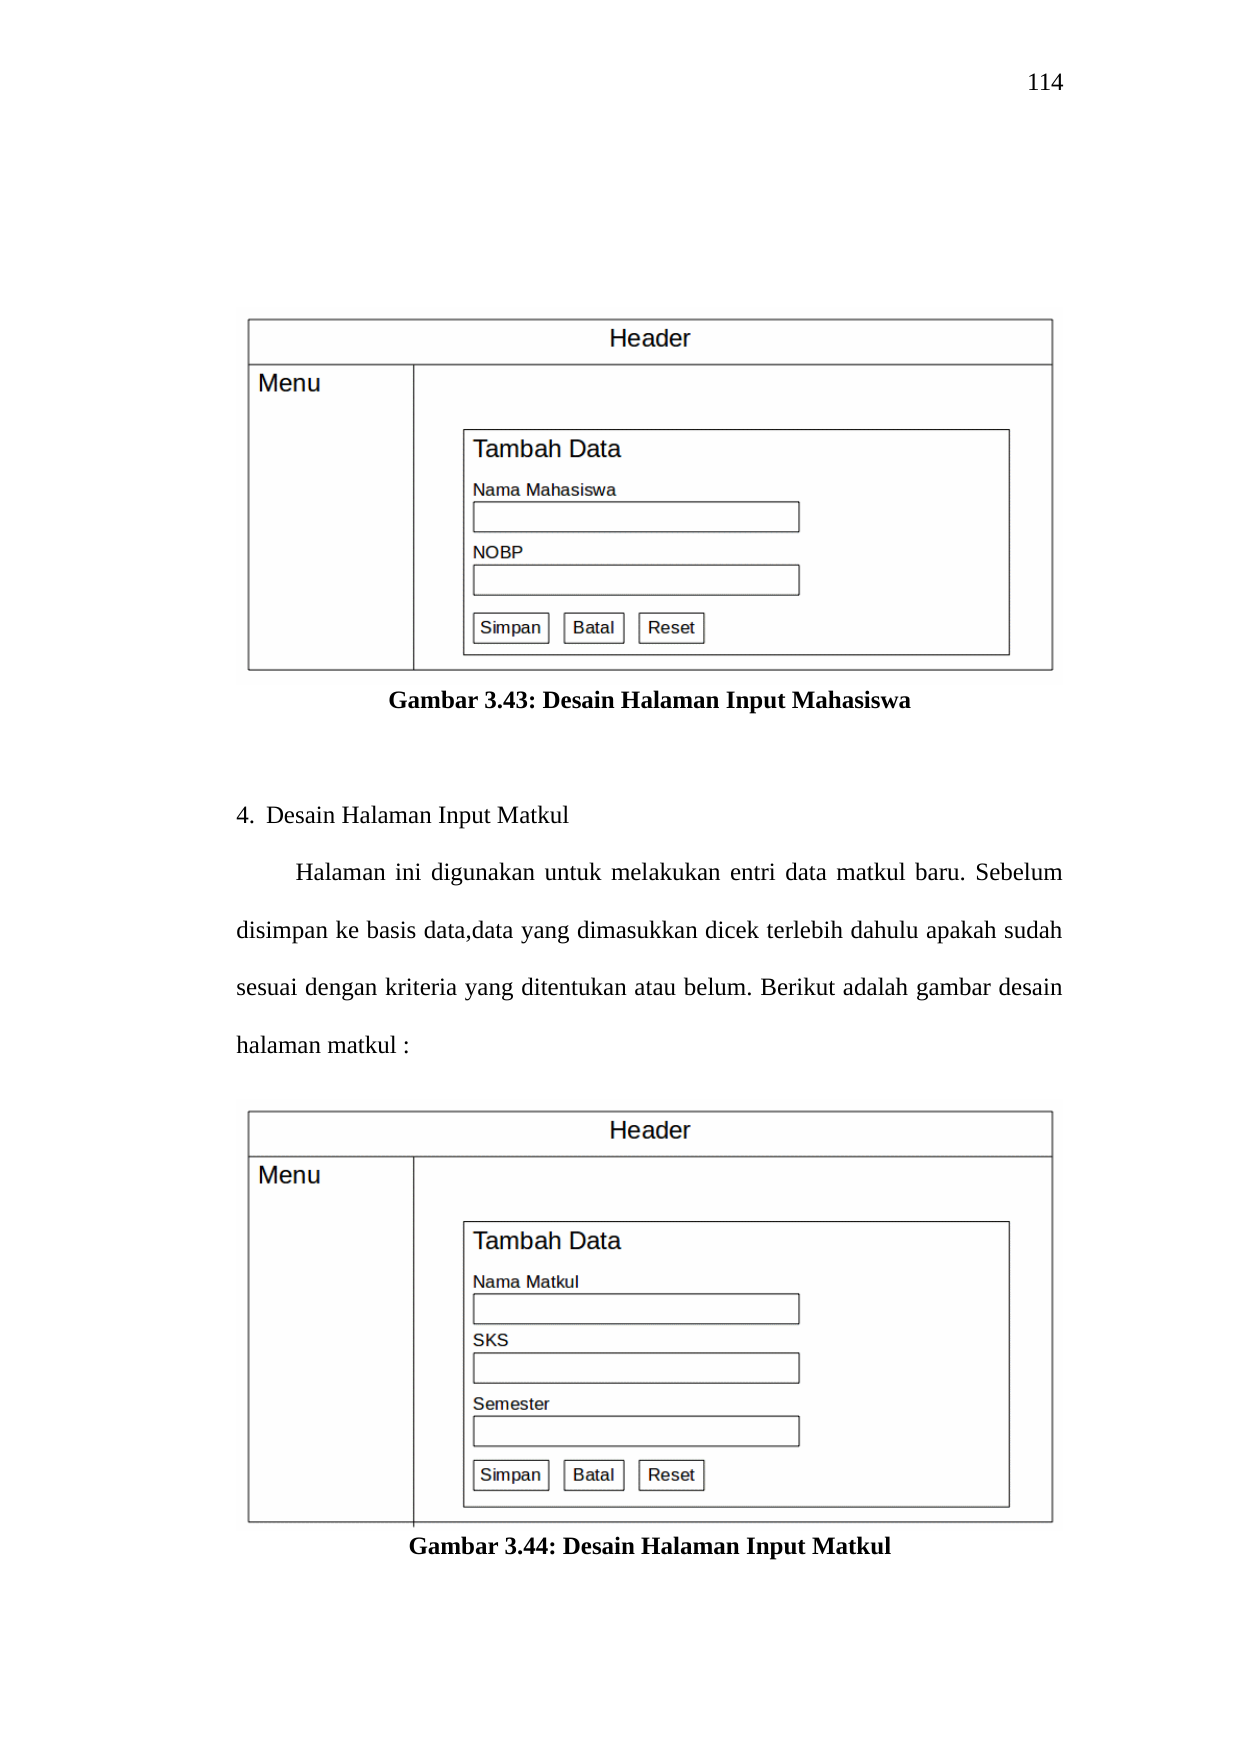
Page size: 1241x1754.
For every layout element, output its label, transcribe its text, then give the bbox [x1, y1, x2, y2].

picture [236, 1099, 1064, 1531]
text Gambar 3.44: Desain Halaman Input Matkul [236, 1531, 1063, 1559]
picture [236, 307, 1064, 685]
text Gambar 3.43: Desain Halaman Input Mahasiswa [236, 685, 1063, 713]
list Desain Halaman Input Matkul [236, 800, 1063, 828]
text Halaman ini digunakan untuk melakukan entri data matkul baru. Sebelum disimpan ke basis data,data yang dimasukkan dicek terlebih dahulu apakah sudah sesuai dengan kriteria yang ditentukan atau belum. Berikut adalah gambar desain halaman matkul : [236, 857, 1063, 1058]
